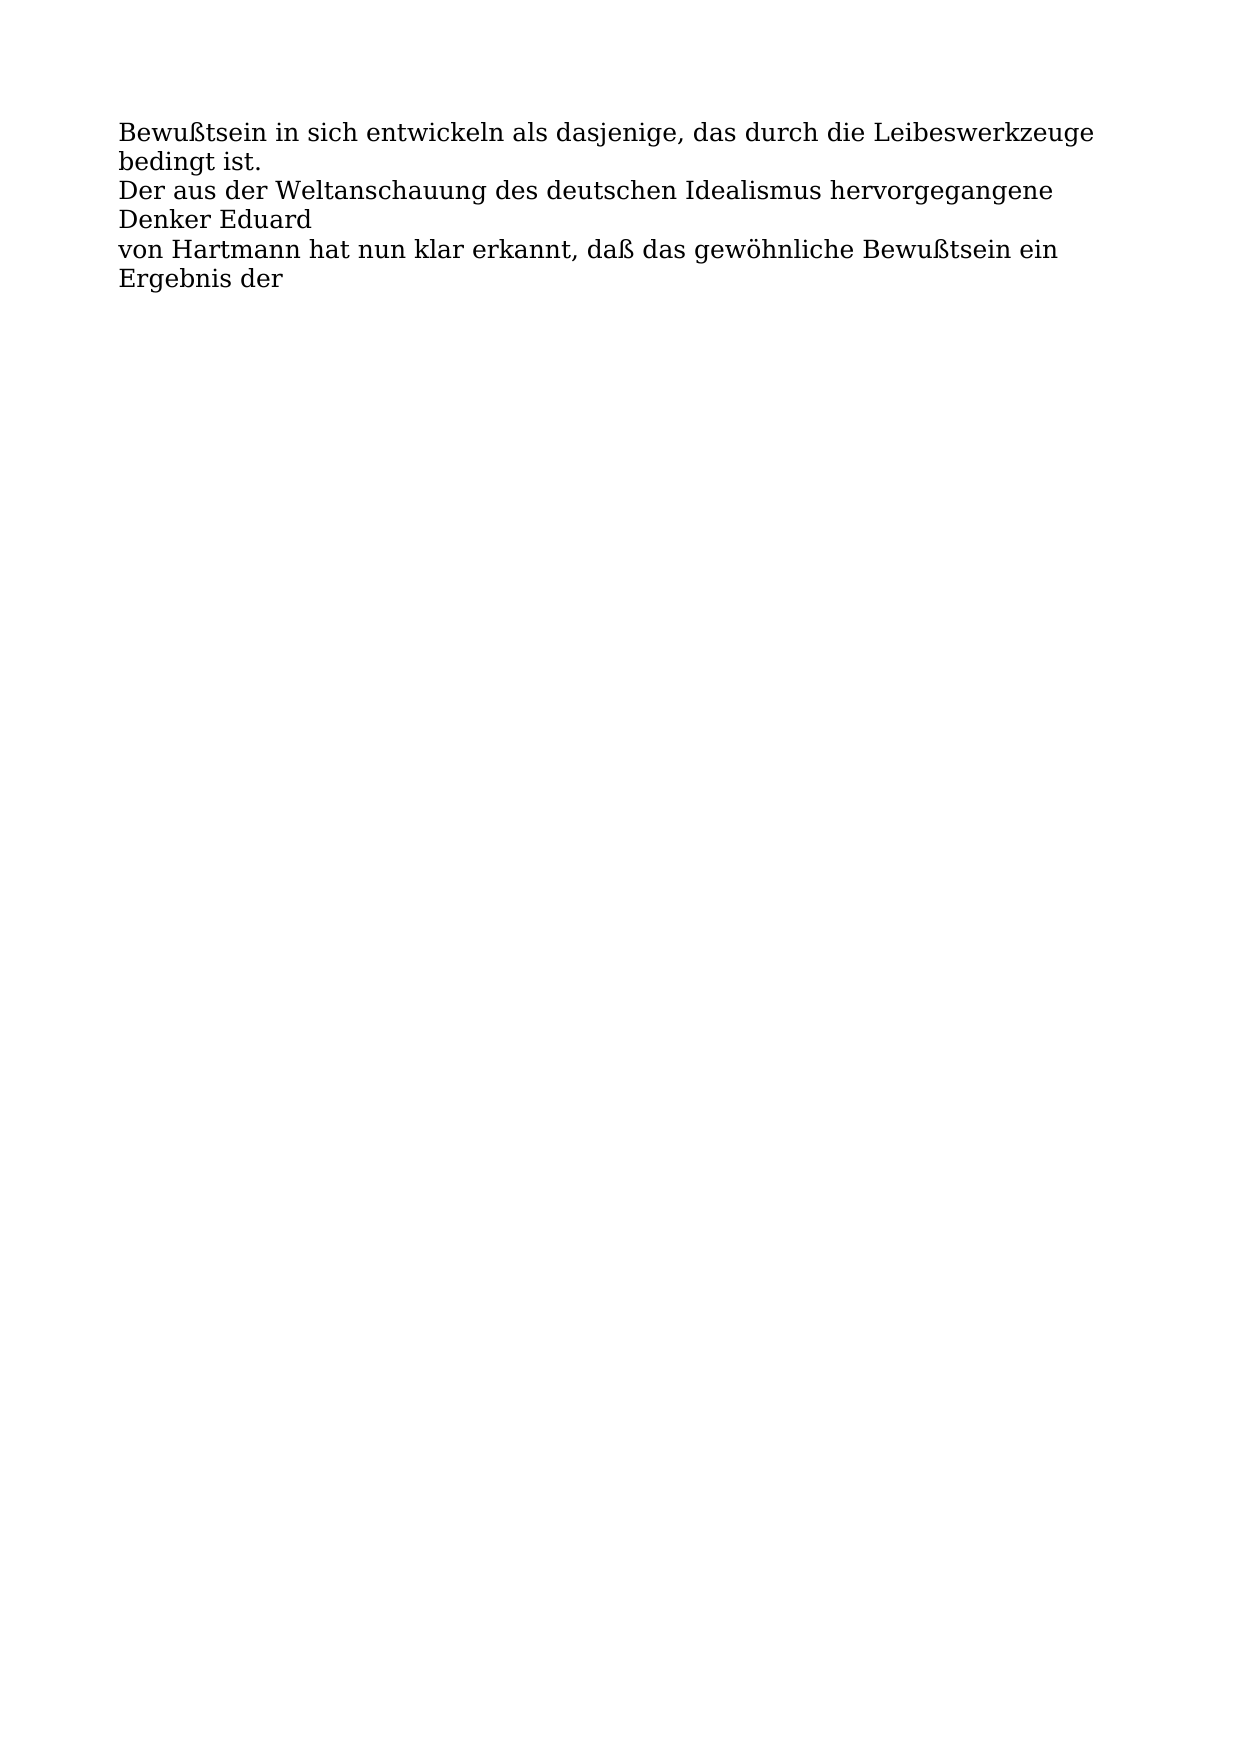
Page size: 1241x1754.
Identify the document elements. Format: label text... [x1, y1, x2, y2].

text Bewußtsein in sich entwickeln als dasjenige, das durch die Leibeswerkzeuge bedingt ist. [118, 118, 1122, 176]
text von Hartmann hat nun klar erkannt, daß das gewöhnliche Bewußtsein ein Ergebnis der [118, 235, 1122, 293]
text Der aus der Weltanschauung des deutschen Idealismus hervorgegangene Denker Eduard [118, 176, 1122, 235]
